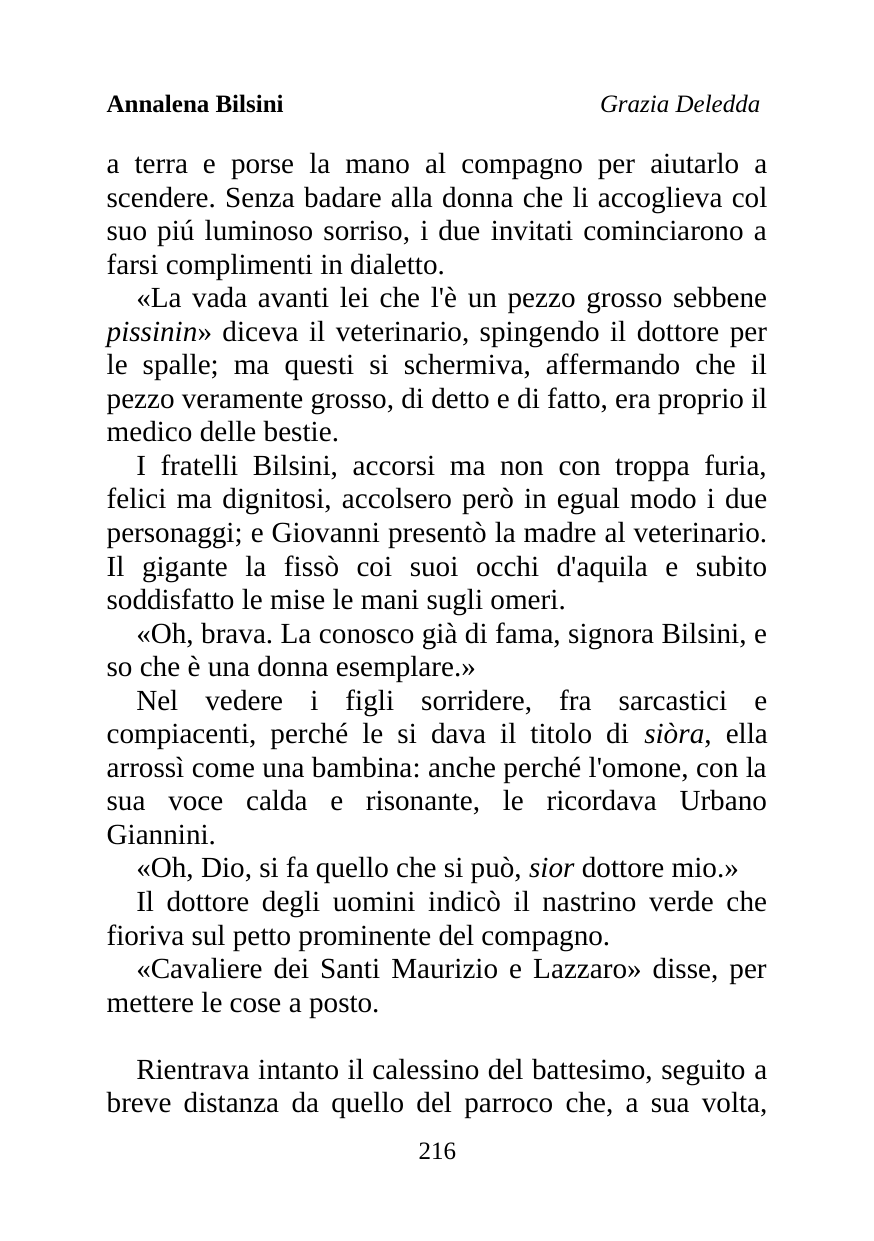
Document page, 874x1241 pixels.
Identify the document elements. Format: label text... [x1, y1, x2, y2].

text Il dottore degli uomini indicò il nastrino verde che fioriva sul petto prominente del compagno. [106, 884, 768, 951]
text I fratelli Bilsini, accorsi ma non con troppa furia, felici ma dignitosi, accolsero però in egual modo i due personaggi; e Giovanni presentò la madre al veterinario. Il gigante la fissò coi suoi occhi d'aquila e subito soddisfatto le mise le mani sugli omeri. [106, 448, 768, 616]
text «Oh, brava. La conosco già di fama, signora Bilsini, e so che è una donna esemplare.» [106, 616, 768, 683]
text Rientrava intanto il calessino del battesimo, seguito a breve distanza da quello del parroco che, a sua volta, [106, 1052, 768, 1119]
text Nel vedere i figli sorridere, fra sarcastici e compiacenti, perché le si dava il titolo di siòra, ella arrossì come una bambina: anche perché l'omone, con la sua voce calda e risonante, le ricordava Urbano Giannini. [106, 683, 768, 851]
text «La vada avanti lei che l'è un pezzo grosso sebbene pissinin» diceva il veterinario, spingendo il dottore per le spalle; ma questi si schermiva, affermando che il pezzo veramente grosso, di detto e di fatto, era proprio il medico delle bestie. [106, 280, 768, 448]
text «Oh, Dio, si fa quello che si può, sior dottore mio.» [106, 851, 768, 884]
text «Cavaliere dei Santi Maurizio e Lazzaro» disse, per mettere le cose a posto. [106, 951, 768, 1018]
text a terra e porse la mano al compagno per aiutarlo a scendere. Senza badare alla donna che li accoglieva col suo piú luminoso sorriso, i due invitati cominciarono a farsi complimenti in dialetto. [106, 146, 768, 280]
